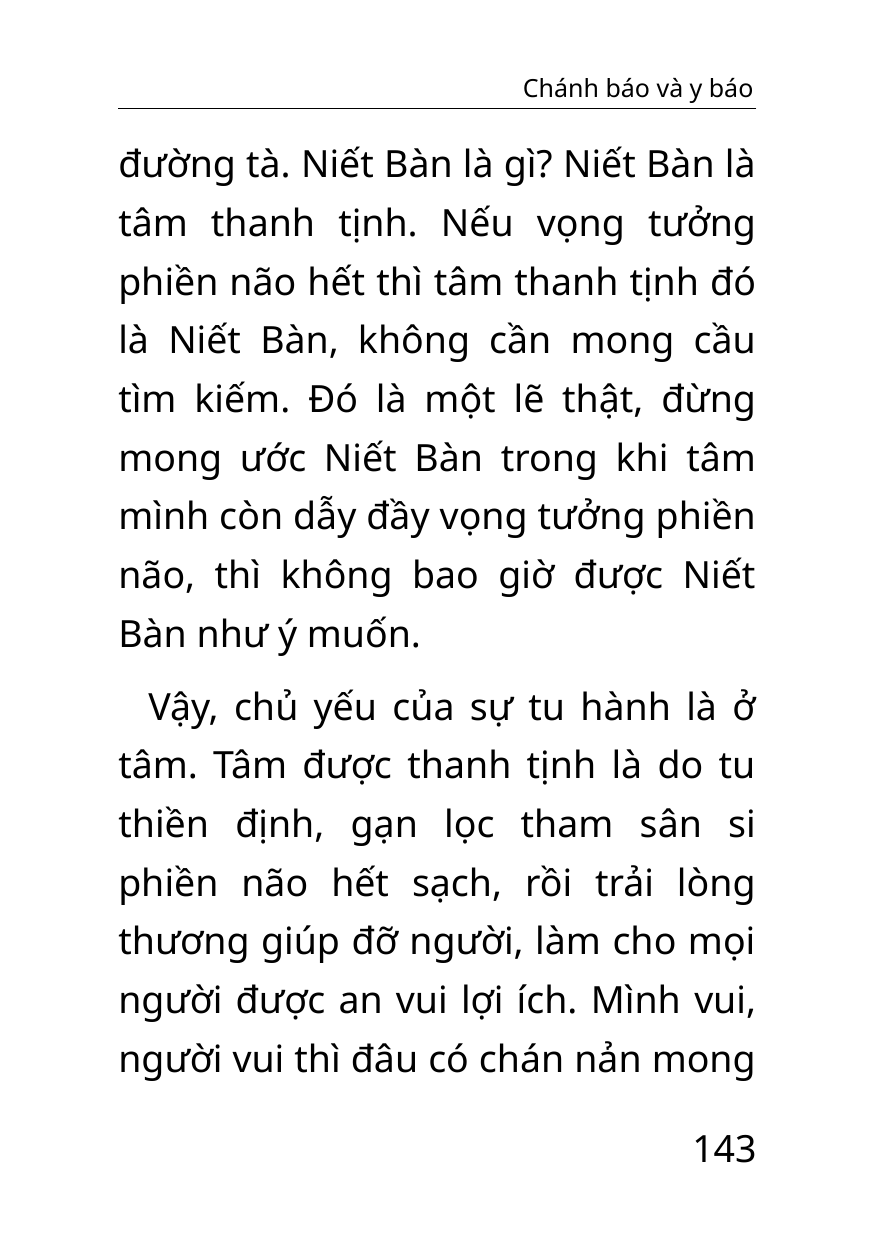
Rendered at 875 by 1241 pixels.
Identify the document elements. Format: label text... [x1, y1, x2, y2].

text Vậy, chủ yếu của sự tu hành là ở tâm. Tâm được thanh tịnh là do tu thiền định, gạn lọc tham sân si phiền não hết sạch, rồi trải lòng thương giúp đỡ người, làm cho mọi người được an vui lợi ích. Mình vui, người vui thì đâu có chán nản mong [118, 680, 756, 1083]
text đường tà. Niết Bàn là gì? Niết Bàn là tâm thanh tịnh. Nếu vọng tưởng phiền não hết thì tâm thanh tịnh đó là Niết Bàn, không cần mong cầu tìm kiếm. Đó là một lẽ thật, đừng mong ước Niết Bàn trong khi tâm mình còn dẫy đầy vọng tưởng phiền não, thì không bao giờ được Niết Bàn như ý muốn. [118, 138, 756, 658]
